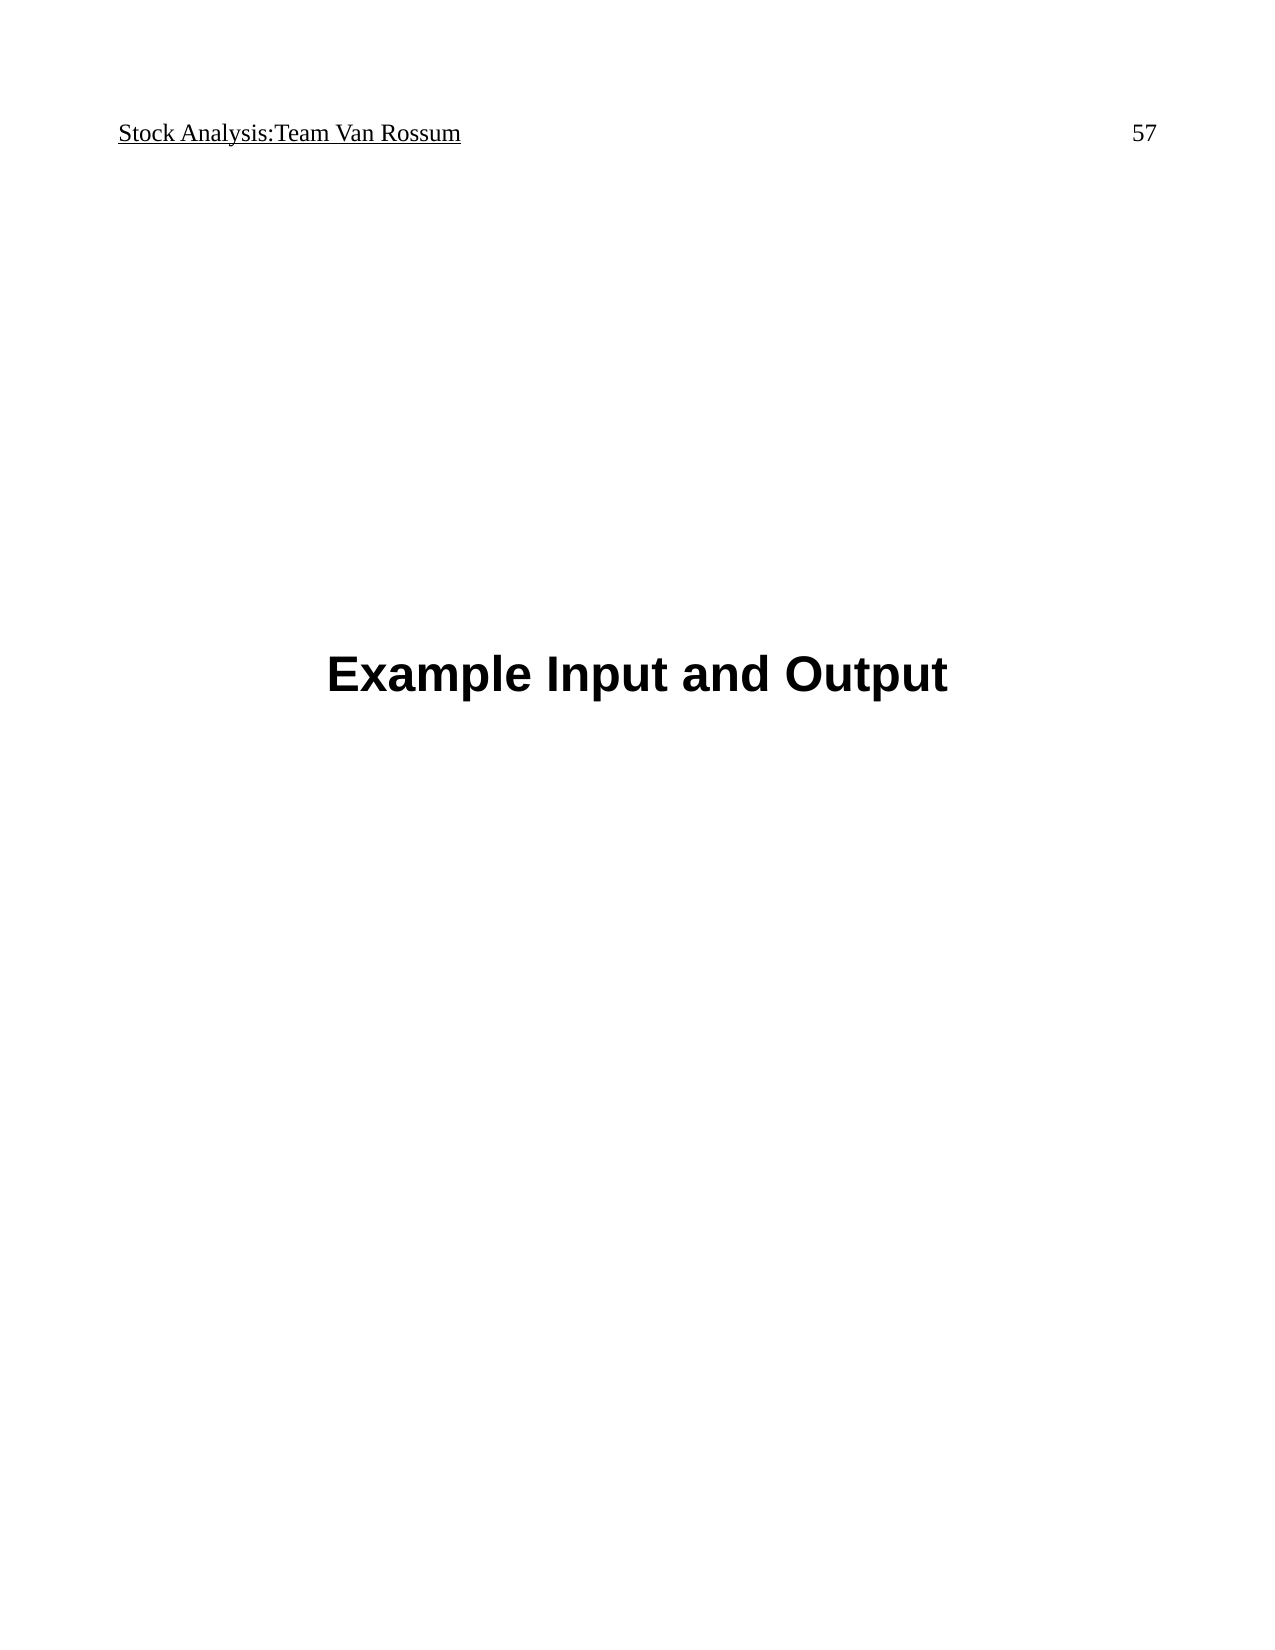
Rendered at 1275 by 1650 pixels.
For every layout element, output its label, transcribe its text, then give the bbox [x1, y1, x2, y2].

text Example Input and Output [118, 644, 1157, 702]
